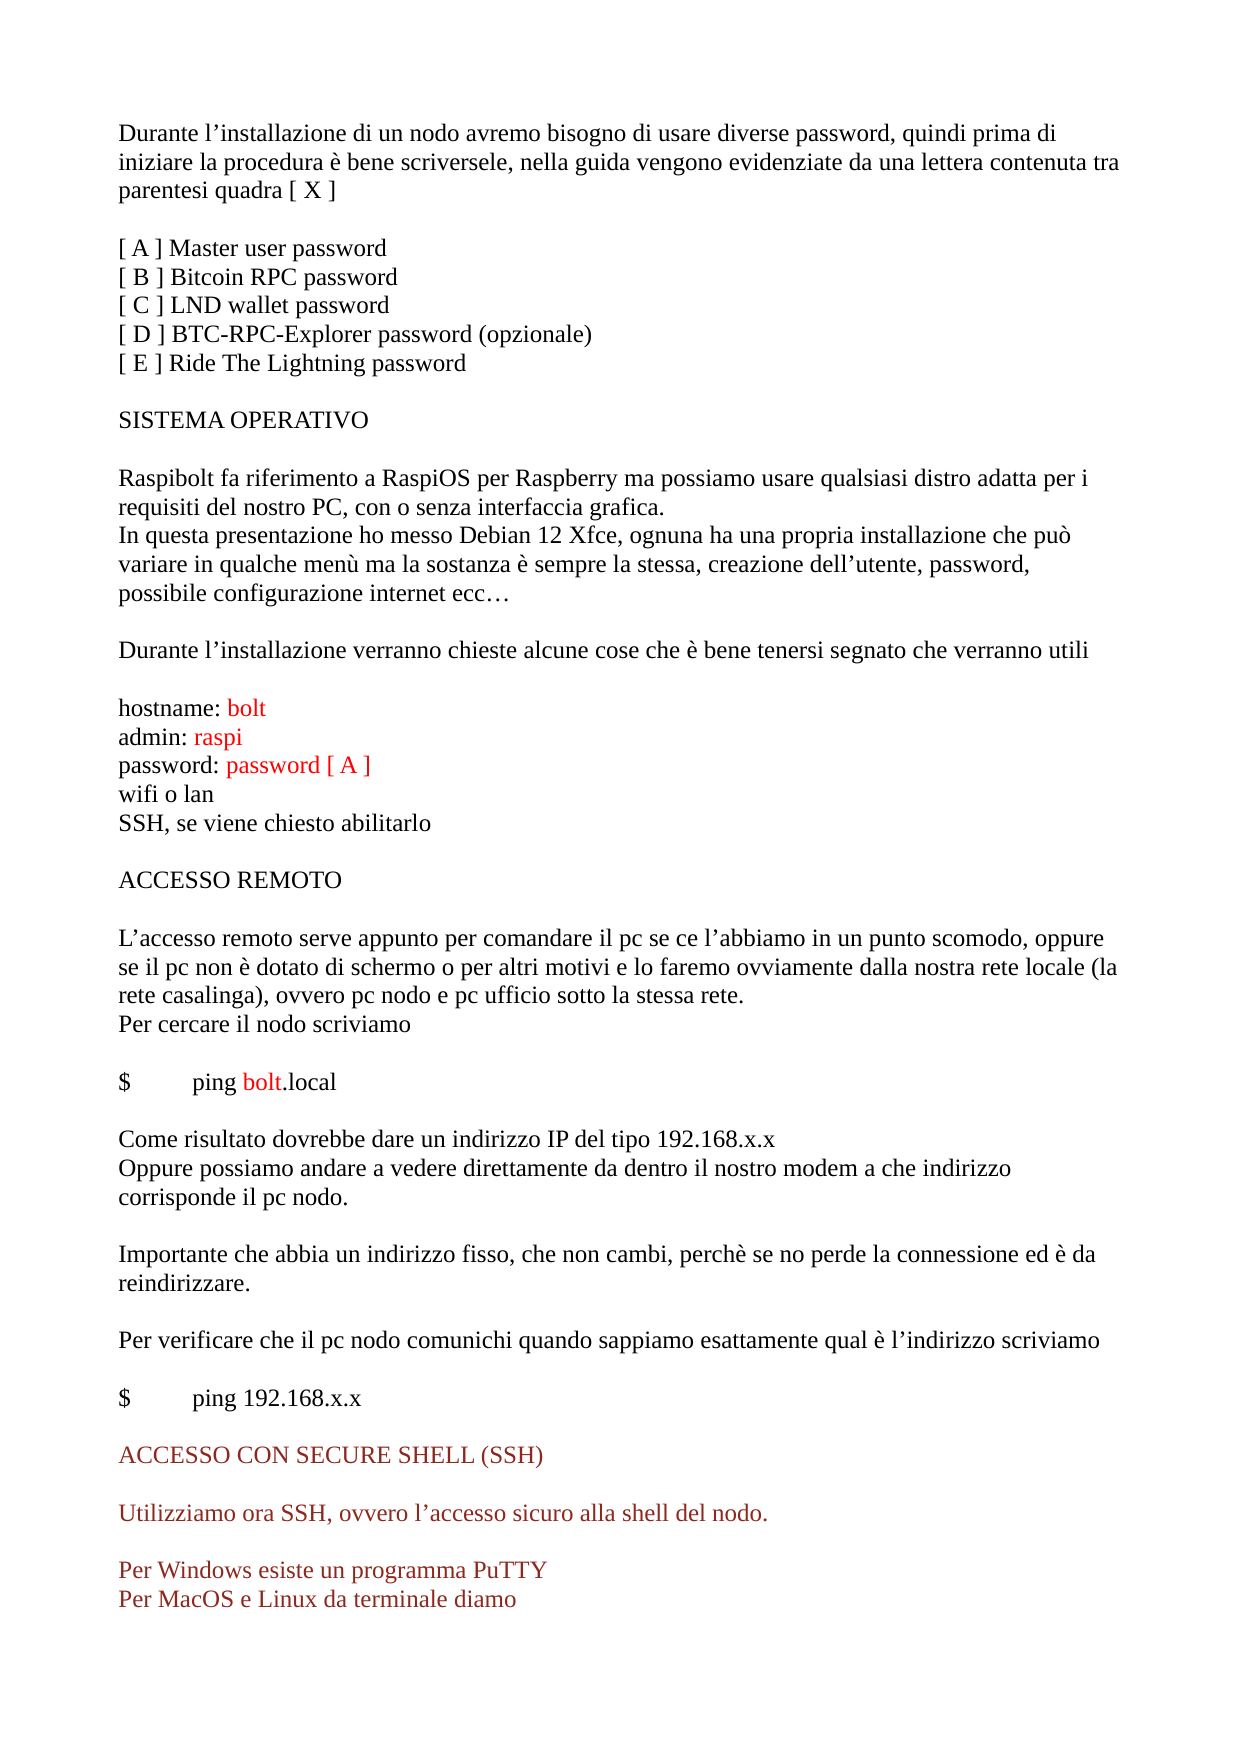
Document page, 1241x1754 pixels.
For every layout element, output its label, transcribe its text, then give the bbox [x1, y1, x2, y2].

text Raspibolt fa riferimento a RaspiOS per Raspberry ma possiamo usare qualsiasi distro adatta per i requisiti del nostro PC, con o senza interfaccia grafica. [118, 463, 1122, 521]
text [ C ] LND wallet password [118, 291, 1122, 319]
text Durante l’installazione verranno chieste alcune cose che è bene tenersi segnato che verranno utili [118, 636, 1122, 664]
text Per MacOS e Linux da terminale diamo [118, 1584, 1122, 1613]
text Durante l’installazione di un nodo avremo bisogno di usare diverse password, quindi prima di iniziare la procedura è bene scriversele, nella guida vengono evidenziate da una lettera contenuta tra parentesi quadra [ X ] [118, 118, 1122, 204]
text [ D ] BTC-RPC-Explorer password (opzionale) [118, 319, 1122, 348]
text ACCESSO REMOTO [118, 866, 1122, 894]
text SSH, se viene chiesto abilitarlo [118, 808, 1122, 837]
text Oppure possiamo andare a vedere direttamente da dentro il nostro modem a che indirizzo corrisponde il pc nodo. [118, 1153, 1122, 1211]
text wifi o lan [118, 779, 1122, 808]
text hostname: bolt [118, 693, 1122, 722]
text password: password [ A ] [118, 751, 1122, 779]
text Utilizziamo ora SSH, ovvero l’accesso sicuro alla shell del nodo. [118, 1498, 1122, 1527]
text [ E ] Ride The Lightning password [118, 348, 1122, 377]
text Per cercare il nodo scriviamo [118, 1009, 1122, 1038]
text [ A ] Master user password [118, 233, 1122, 262]
text [ B ] Bitcoin RPC password [118, 262, 1122, 291]
text Importante che abbia un indirizzo fisso, che non cambi, perchè se no perde la connessione ed è da reindirizzare. [118, 1239, 1122, 1297]
text $ ping bolt.local [118, 1067, 1122, 1096]
text L’accesso remoto serve appunto per comandare il pc se ce l’abbiamo in un punto scomodo, oppure se il pc non è dotato di schermo o per altri motivi e lo faremo ovviamente dalla nostra rete locale (la rete casalinga), ovvero pc nodo e pc ufficio sotto la stessa rete. [118, 923, 1122, 1009]
text Come risultato dovrebbe dare un indirizzo IP del tipo 192.168.x.x [118, 1124, 1122, 1153]
text SISTEMA OPERATIVO [118, 406, 1122, 434]
text Per verificare che il pc nodo comunichi quando sappiamo esattamente qual è l’indirizzo scriviamo [118, 1326, 1122, 1354]
text admin: raspi [118, 722, 1122, 751]
text ACCESSO CON SECURE SHELL (SSH) [118, 1441, 1122, 1469]
text Per Windows esiste un programma PuTTY [118, 1556, 1122, 1584]
text $ ping 192.168.x.x [118, 1383, 1122, 1412]
text In questa presentazione ho messo Debian 12 Xfce, ognuna ha una propria installazione che può variare in qualche menù ma la sostanza è sempre la stessa, creazione dell’utente, password, possibile configurazione internet ecc… [118, 521, 1122, 607]
